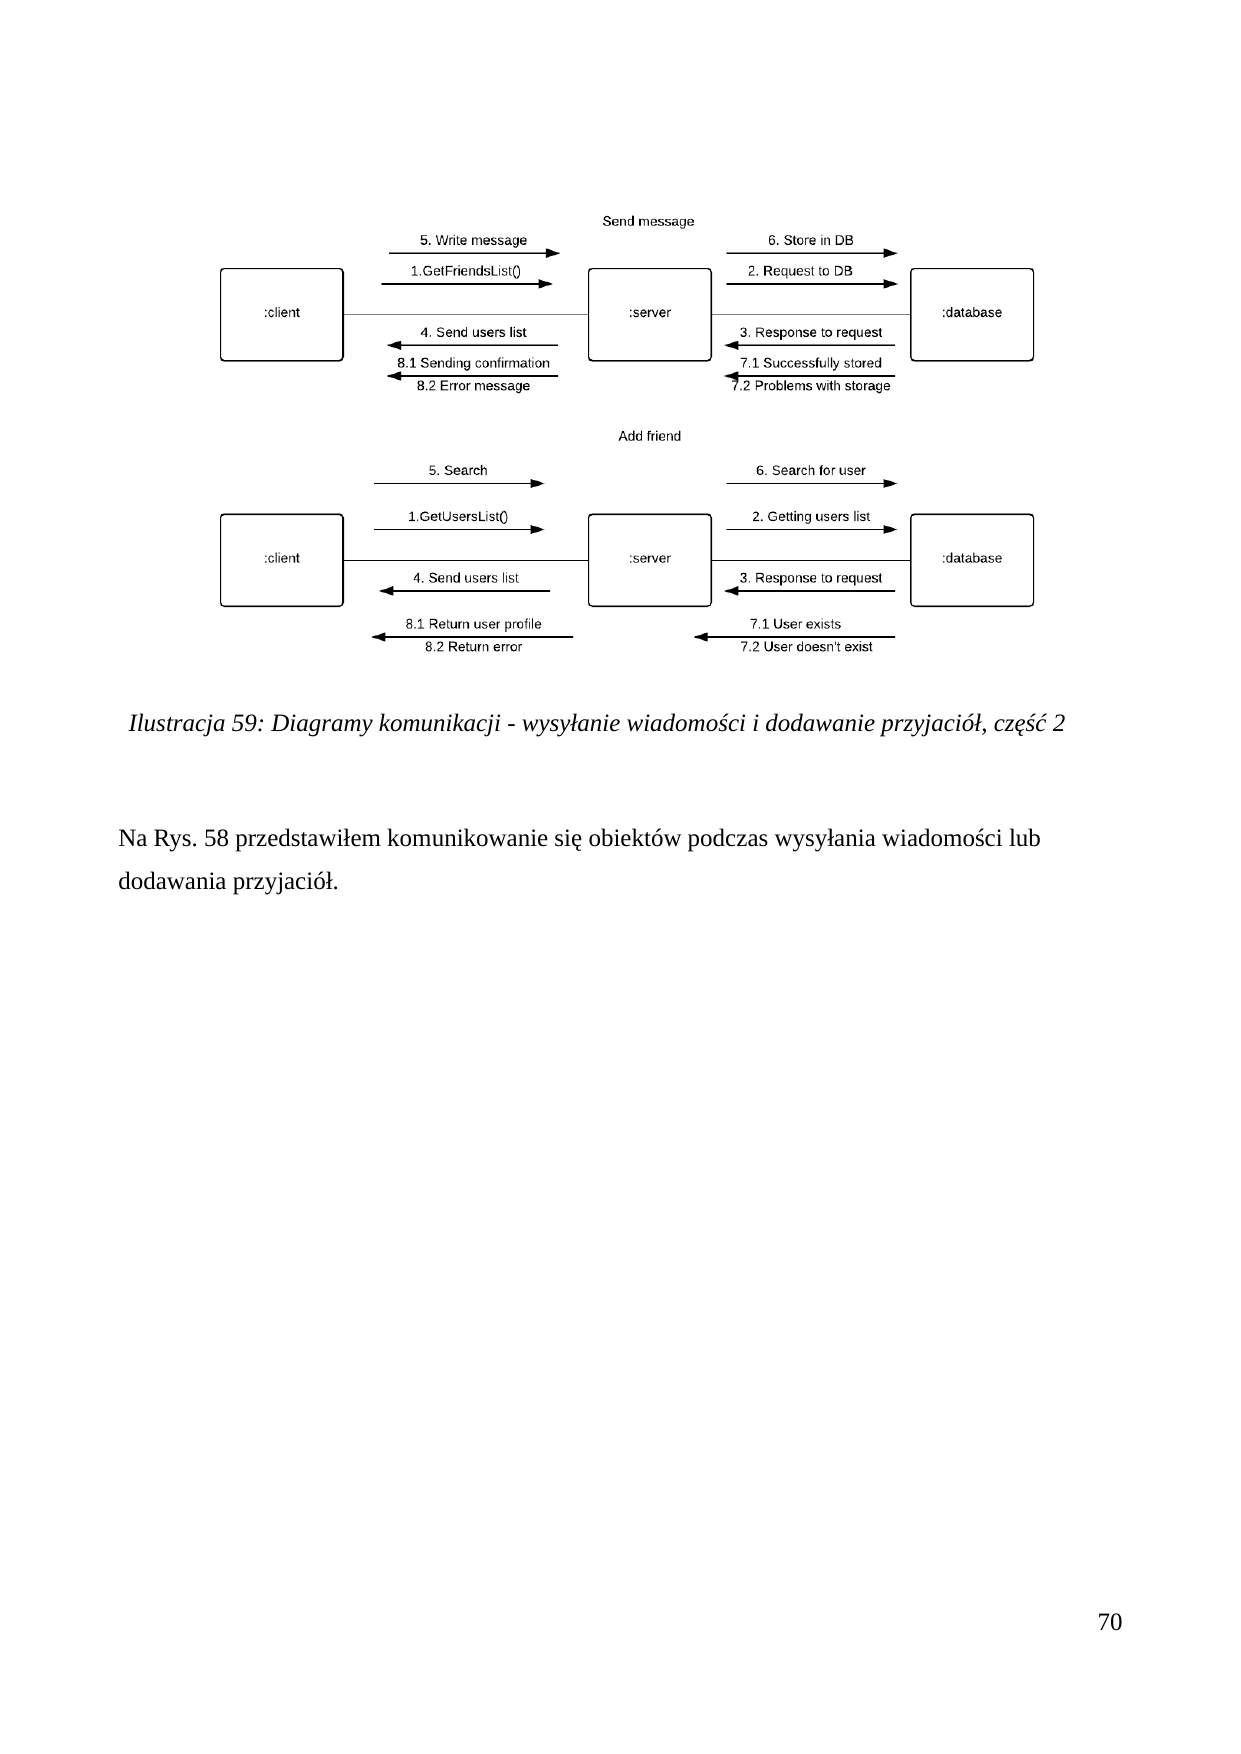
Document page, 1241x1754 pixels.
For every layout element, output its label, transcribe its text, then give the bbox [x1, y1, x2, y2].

text Ilustracja 59: Diagramy komunikacji - wysyłanie wiadomości i dodawanie przyjaciół, część 2 [128, 708, 1112, 736]
picture [128, 186, 1112, 708]
text Na Rys. 58 przedstawiłem komunikowanie się obiektów podczas wysyłania wiadomości lub dodawania przyjaciół. [118, 823, 1122, 894]
